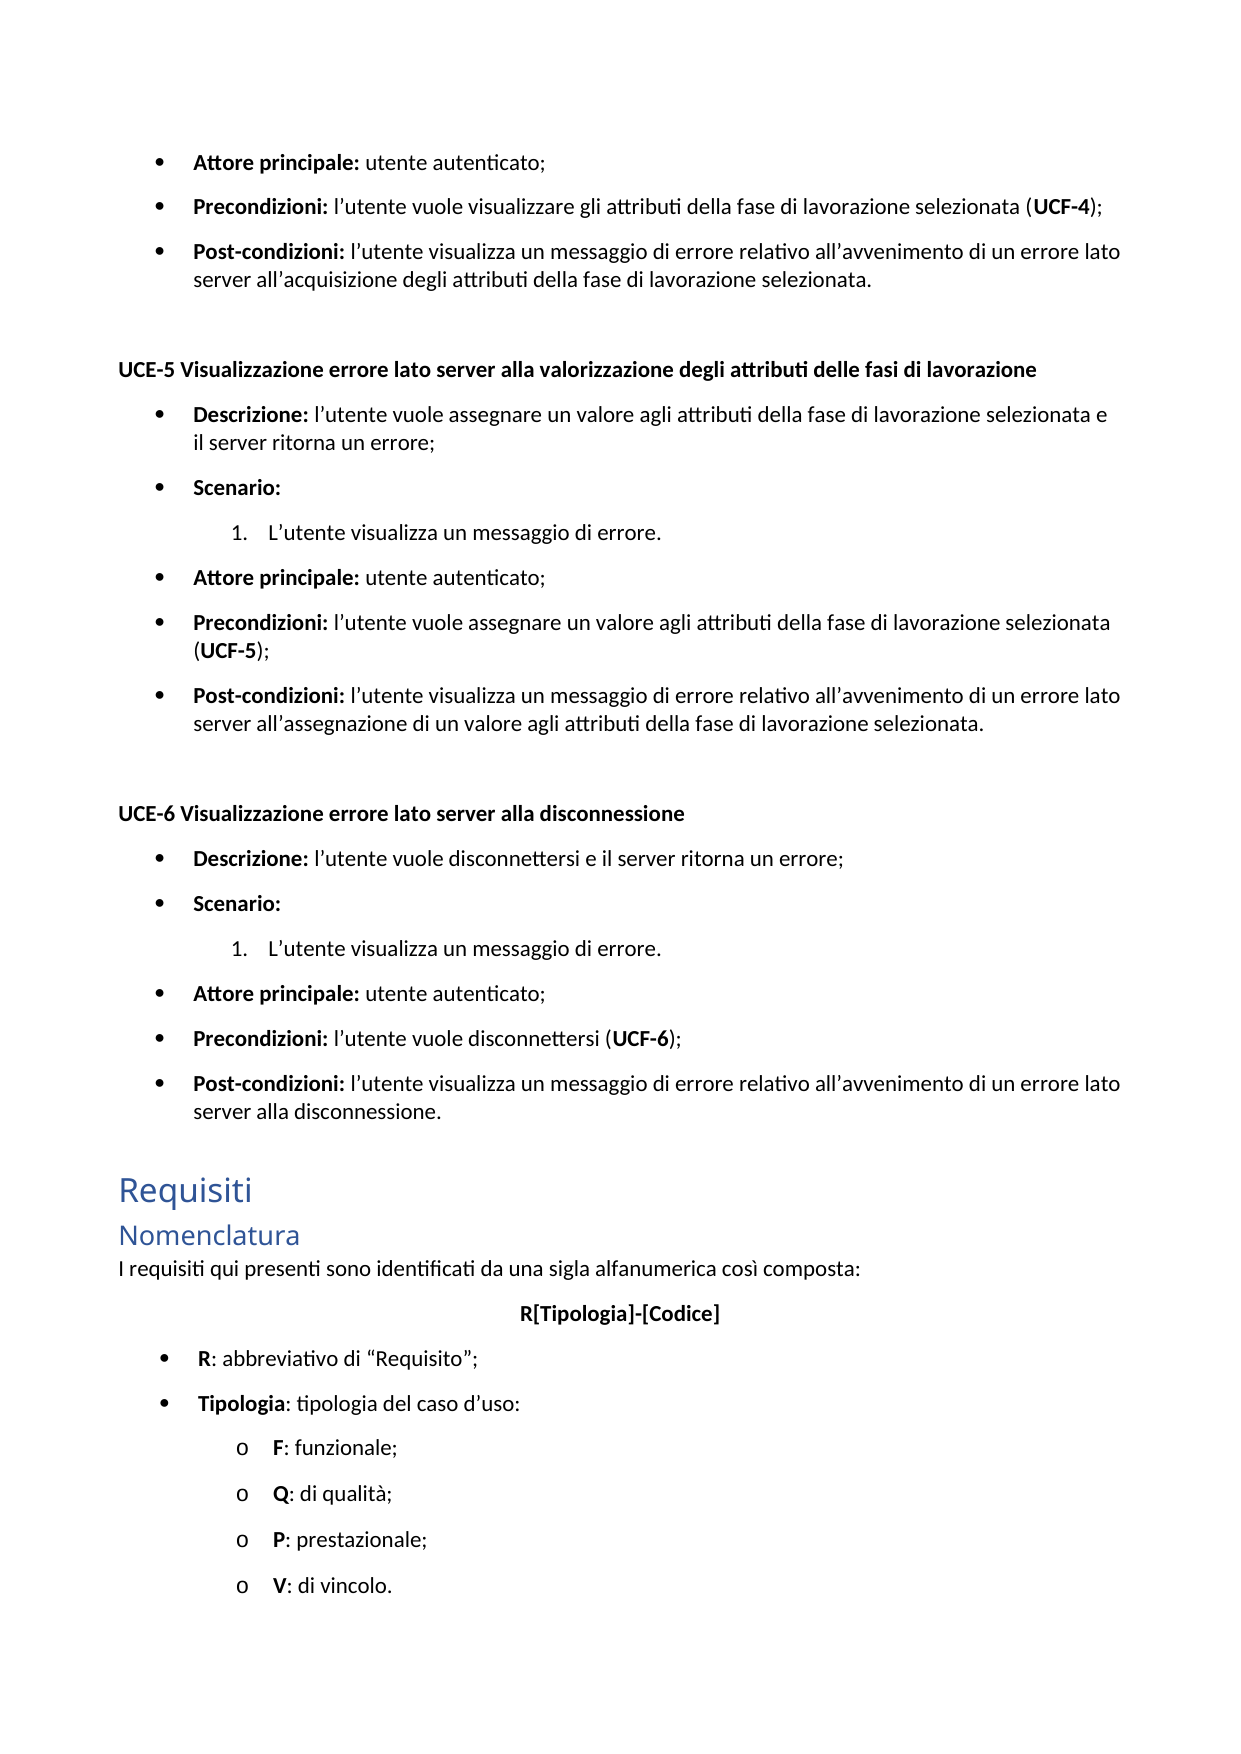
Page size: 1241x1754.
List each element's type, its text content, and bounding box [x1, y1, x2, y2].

list Tipologia: tipologia del caso d’uso: [160, 1389, 1122, 1417]
list Attore principale: utente autenticato; [156, 148, 1122, 176]
subtitle Nomenclatura [118, 1217, 1122, 1254]
list Q: di qualità; [235, 1479, 1122, 1509]
text I requisiti qui presenti sono identificati da una sigla alfanumerica così composta: [118, 1254, 1122, 1282]
text UCE-5 Visualizzazione errore lato server alla valorizzazione degli attributi delle fasi di lavorazione [118, 355, 1122, 383]
list V: di vincolo. [235, 1572, 1122, 1601]
list Post-condizioni: l’utente visualizza un messaggio di errore relativo all’avvenimento di un errore lato server all’assegnazione di un valore agli attributi della fase di lavorazione selezionata. [156, 681, 1122, 737]
list Attore principale: utente autenticato; [156, 563, 1122, 591]
list Attore principale: utente autenticato; [156, 979, 1122, 1007]
subtitle Requisiti [118, 1167, 1122, 1212]
list P: prestazionale; [235, 1526, 1122, 1555]
list Scenario: [156, 473, 1122, 501]
text R[Tipologia]-[Codice] [118, 1299, 1122, 1327]
list Descrizione: l’utente vuole assegnare un valore agli attributi della fase di lavorazione selezionata e il server ritorna un errore; [156, 400, 1122, 457]
list L’utente visualizza un messaggio di errore. [231, 934, 1122, 962]
list Descrizione: l’utente vuole disconnettersi e il server ritorna un errore; [156, 844, 1122, 872]
list Post-condizioni: l’utente visualizza un messaggio di errore relativo all’avvenimento di un errore lato server alla disconnessione. [156, 1069, 1122, 1125]
list Scenario: [156, 889, 1122, 917]
list Precondizioni: l’utente vuole assegnare un valore agli attributi della fase di lavorazione selezionata (UCF-5); [156, 608, 1122, 664]
list R: abbreviativo di “Requisito”; [160, 1344, 1122, 1372]
list Precondizioni: l’utente vuole visualizzare gli attributi della fase di lavorazione selezionata (UCF-4); [156, 192, 1122, 221]
list Precondizioni: l’utente vuole disconnettersi (UCF-6); [156, 1024, 1122, 1052]
text UCE-6 Visualizzazione errore lato server alla disconnessione [118, 799, 1122, 827]
list F: funzionale; [235, 1433, 1122, 1463]
list Post-condizioni: l’utente visualizza un messaggio di errore relativo all’avvenimento di un errore lato server all’acquisizione degli attributi della fase di lavorazione selezionata. [156, 237, 1122, 294]
list L’utente visualizza un messaggio di errore. [231, 518, 1122, 546]
